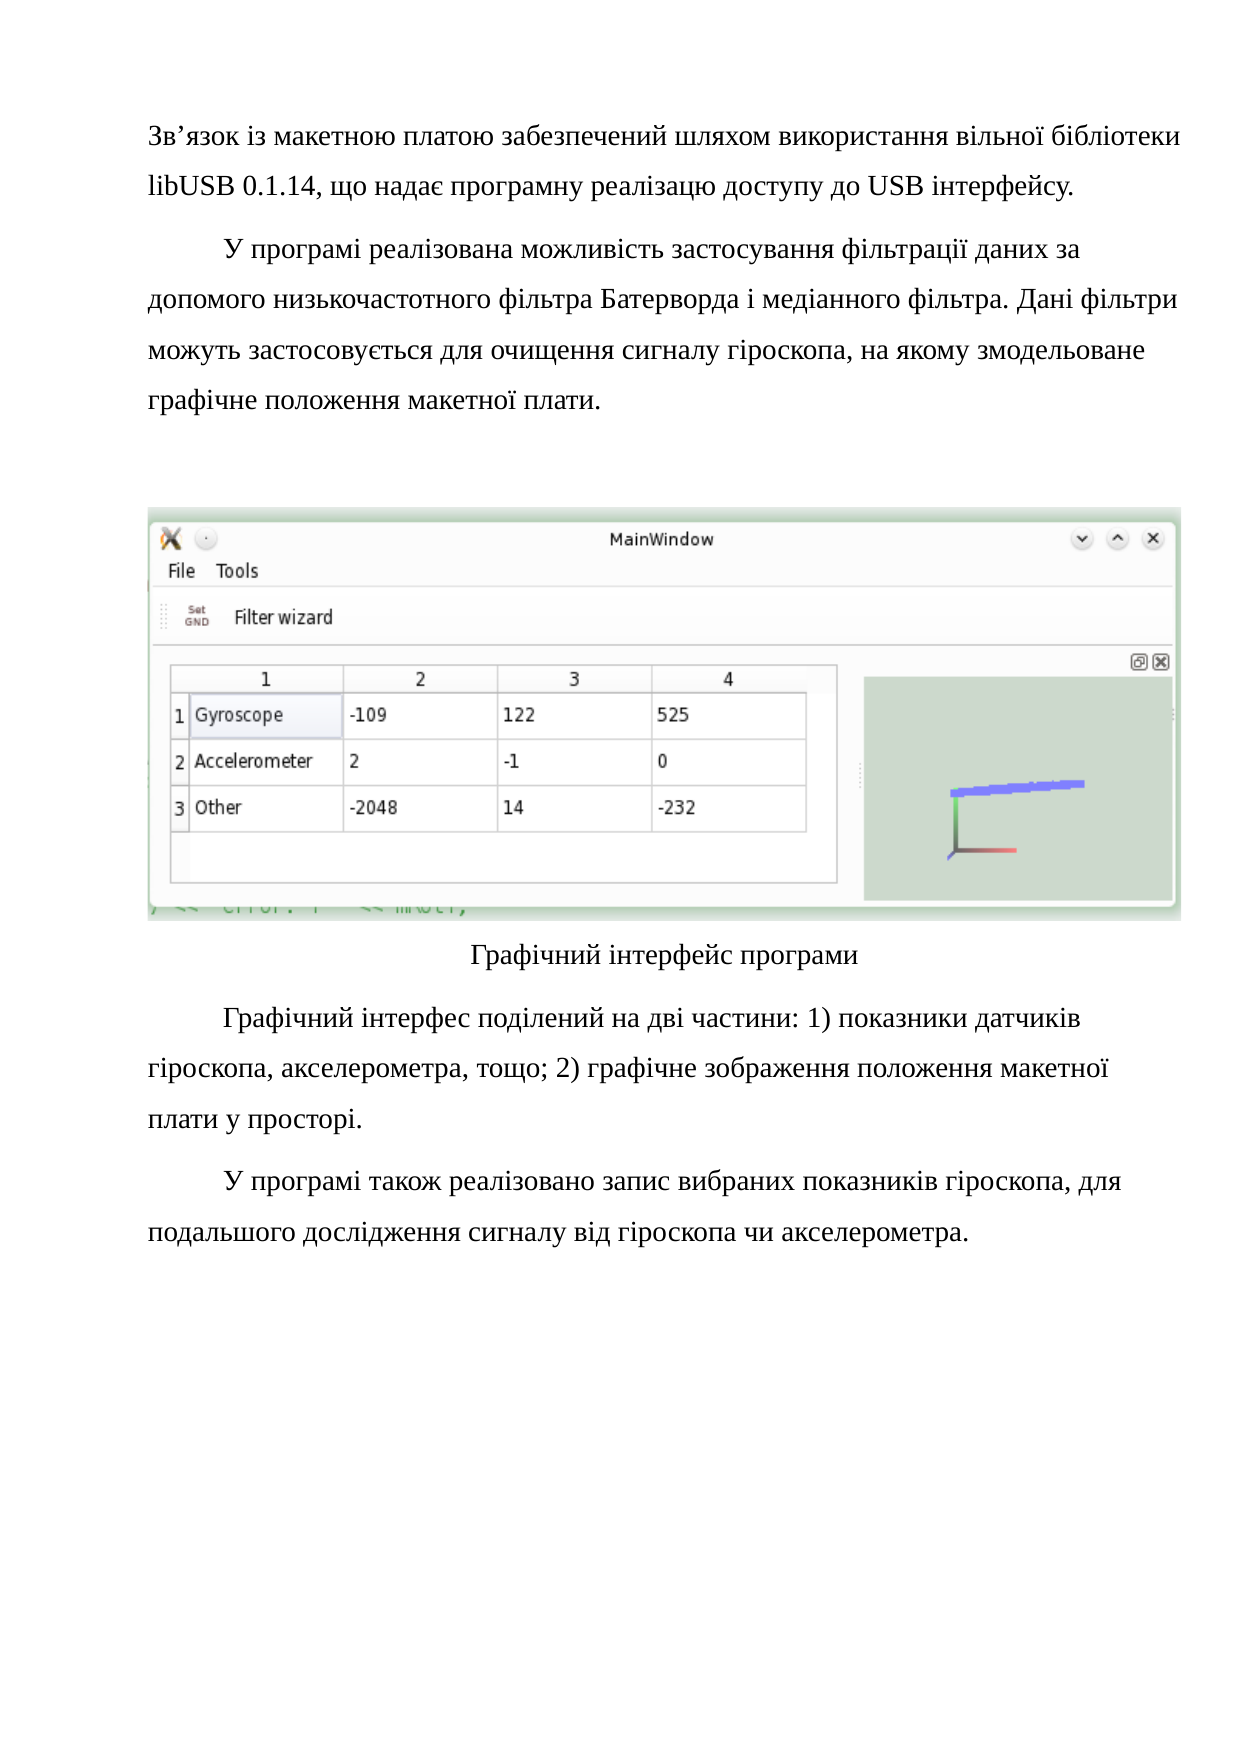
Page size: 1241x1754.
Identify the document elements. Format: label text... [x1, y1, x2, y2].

picture [147, 507, 1182, 921]
text Графічний інтерфес поділений на дві частини: 1) показники датчиків гіроскопа, акселерометра, тощо; 2) графічне зображення положення макетної плати у просторі. [148, 1000, 1181, 1134]
text Зв’язок із макетною платою забезпечений шляхом використання вільної бібліотеки libUSB 0.1.14, що надає програмну реалізацю доступу до USB інтерфейсу. [148, 118, 1181, 202]
text У програмі реалізована можливість застосування фільтрації даних за допомого низькочастотного фільтра Батерворда і медіанного фільтра. Дані фільтри можуть застосовується для очищення сигналу гіроскопа, на якому змодельоване графічне положення макетної плати. [148, 231, 1181, 416]
text У програмі також реалізовано запис вибраних показників гіроскопа, для подальшого дослідження сигналу від гіроскопа чи акселерометра. [148, 1163, 1181, 1247]
text Графічний інтерфейс програми [148, 921, 1181, 971]
